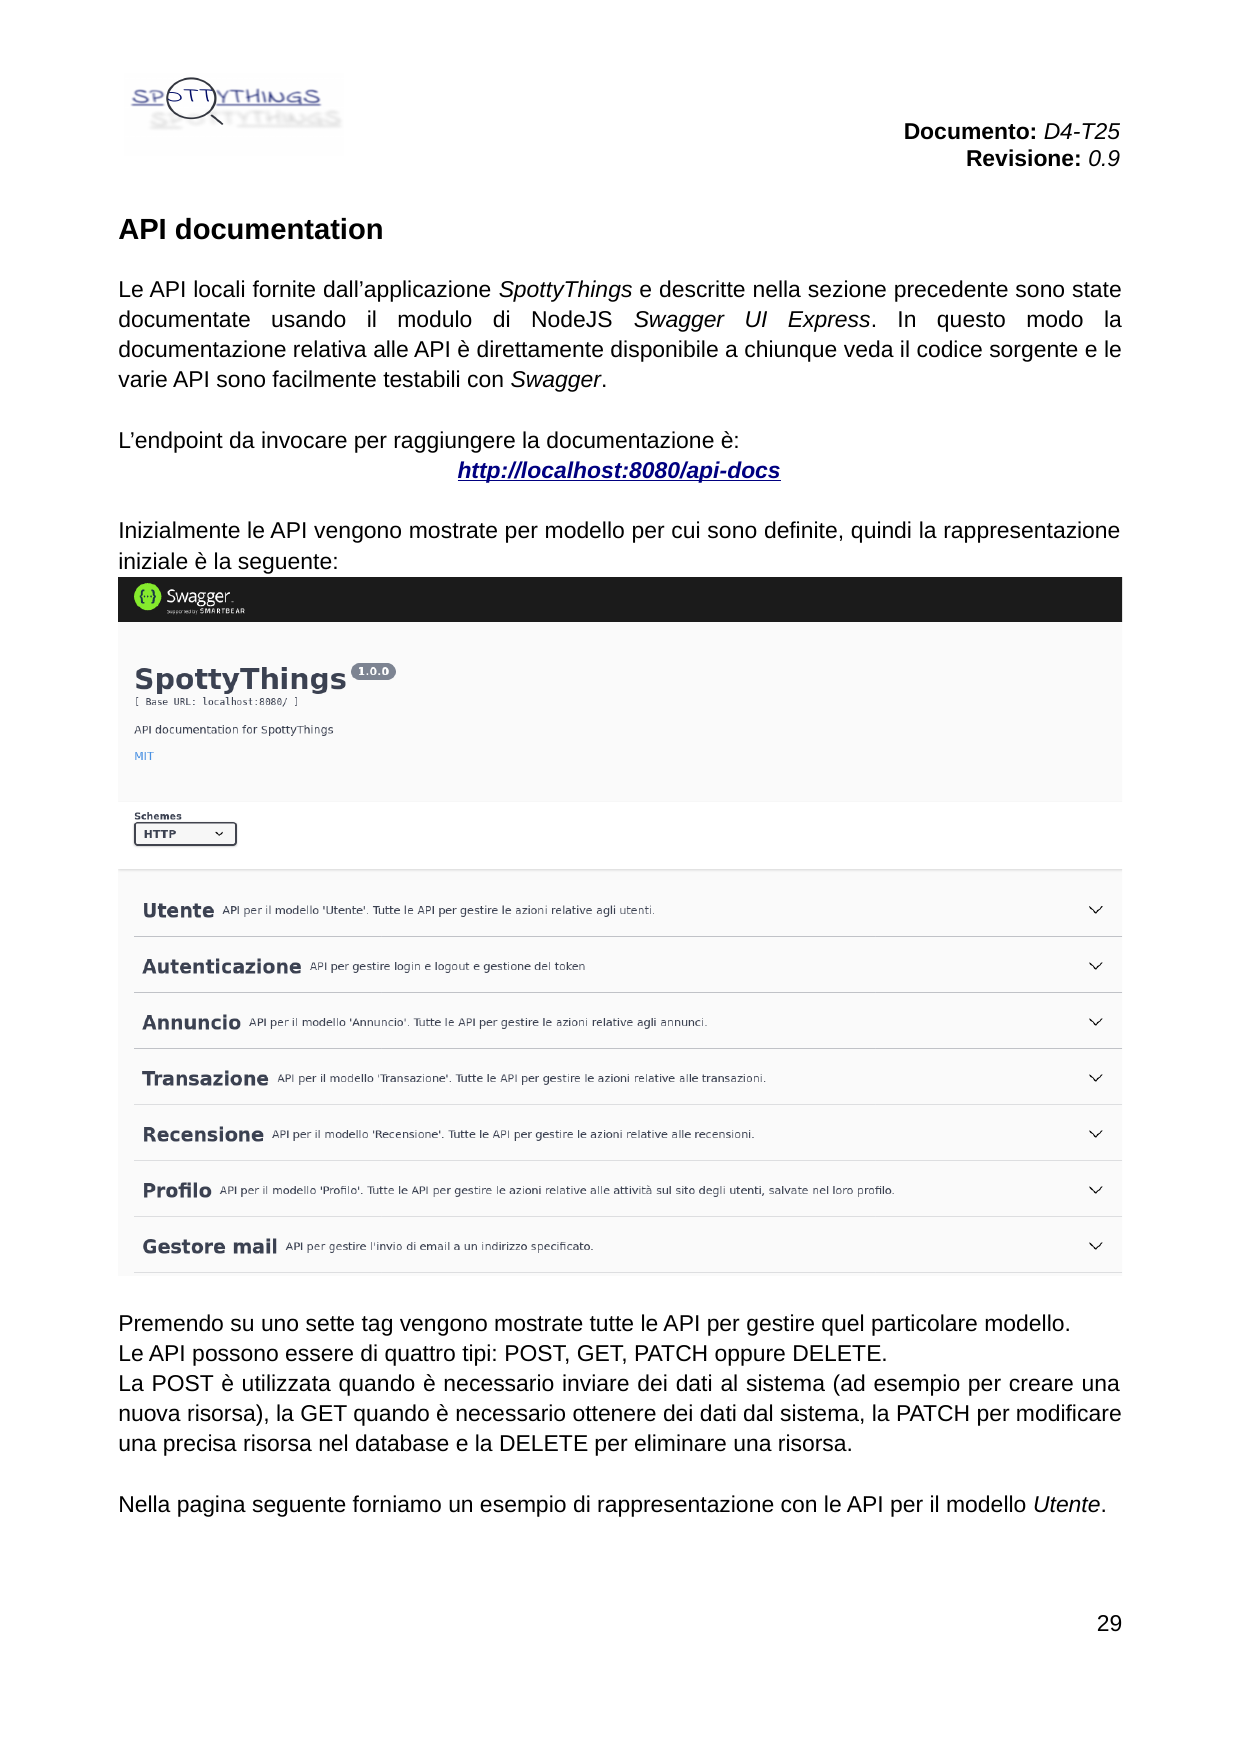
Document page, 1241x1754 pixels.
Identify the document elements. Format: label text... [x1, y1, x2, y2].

text Nella pagina seguente forniamo un esempio di rappresentazione con le API per il modello Utente. [118, 1491, 1122, 1517]
text http://localhost:8080/api-docs [118, 457, 1122, 483]
subtitle API documentation [118, 212, 1122, 246]
picture [118, 577, 1123, 1276]
text Le API locali fornite dall’applicazione SpottyThings e descritte nella sezione precedente sono state documentate usando il modulo di NodeJS Swagger UI Express. In questo modo la documentazione relativa alle API è direttamente disponibile a chiunque veda il codice sorgente e le varie API sono facilmente testabili con Swagger. [118, 276, 1122, 393]
text Premendo su uno sette tag vengono mostrate tutte le API per gestire quel particolare modello. [118, 1309, 1122, 1336]
text Le API possono essere di quattro tipi: POST, GET, PATCH oppure DELETE. [118, 1340, 1122, 1366]
text La POST è utilizzata quando è necessario inviare dei dati al sistema (ad esempio per creare una nuova risorsa), la GET quando è necessario ottenere dei dati dal sistema, la PATCH per modificare una precisa risorsa nel database e la DELETE per eliminare una risorsa. [118, 1370, 1122, 1457]
picture [123, 73, 345, 156]
text L’endpoint da invocare per raggiungere la documentazione è: [118, 427, 1122, 453]
text Inizialmente le API vengono mostrate per modello per cui sono definite, quindi la rappresentazione iniziale è la seguente: [118, 517, 1122, 574]
